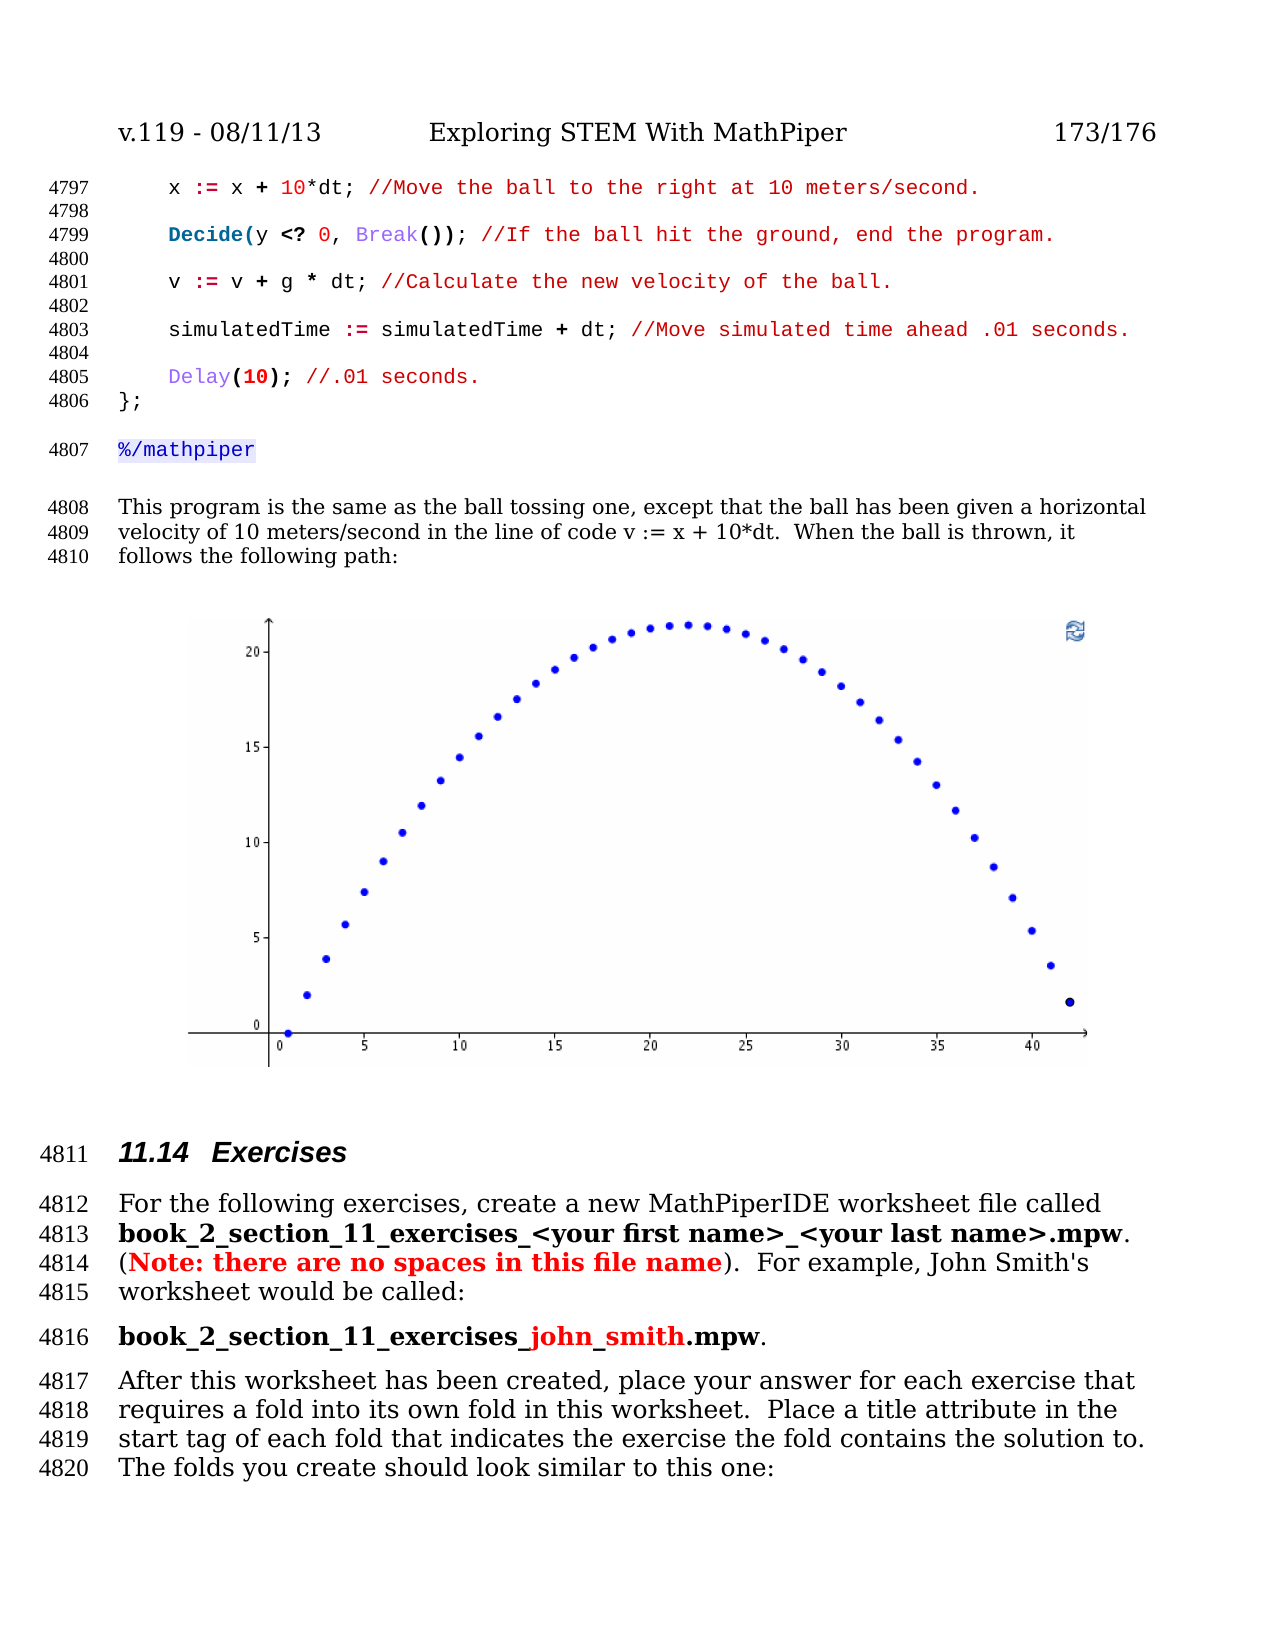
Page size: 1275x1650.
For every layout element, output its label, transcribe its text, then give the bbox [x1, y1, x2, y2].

text This program is the same as the ball tossing one, except that the ball has been given a horizontal velocity of 10 meters/second in the line of code v := x + 10*dt. When the ball is thrown, it follows the following path: [118, 495, 1157, 568]
picture [187, 618, 1088, 1067]
subtitle Exercises [118, 1135, 1157, 1168]
text x := x + 10*dt; //Move the ball to the right at 10 meters/second. [118, 177, 1157, 200]
text After this worksheet has been created, place your answer for each exercise that requires a fold into its own fold in this worksheet. Place a title attribute in the start tag of each fold that indicates the exercise the fold contains the solution to. The folds you create should look similar to this one: [118, 1366, 1157, 1483]
text v := v + g * dt; //Calculate the new velocity of the ball. [118, 271, 1157, 295]
text Decide(y <? 0, Break()); //If the ball hit the ground, end the program. [118, 224, 1157, 248]
text simulatedTime := simulatedTime + dt; //Move simulated time ahead .01 seconds. [118, 319, 1157, 342]
text Delay(10); //.01 seconds. [118, 366, 1157, 389]
text %/mathpiper [118, 439, 1157, 463]
text For the following exercises, create a new MathPiperIDE worksheet file called book_2_section_11_exercises_<your first name>_<your last name>.mpw. (Note: there are no spaces in this file name). For example, John Smith's worksheet would be called: [118, 1189, 1157, 1307]
text book_2_section_11_exercises_john_smith.mpw. [118, 1322, 1157, 1351]
text }; [118, 389, 1157, 413]
